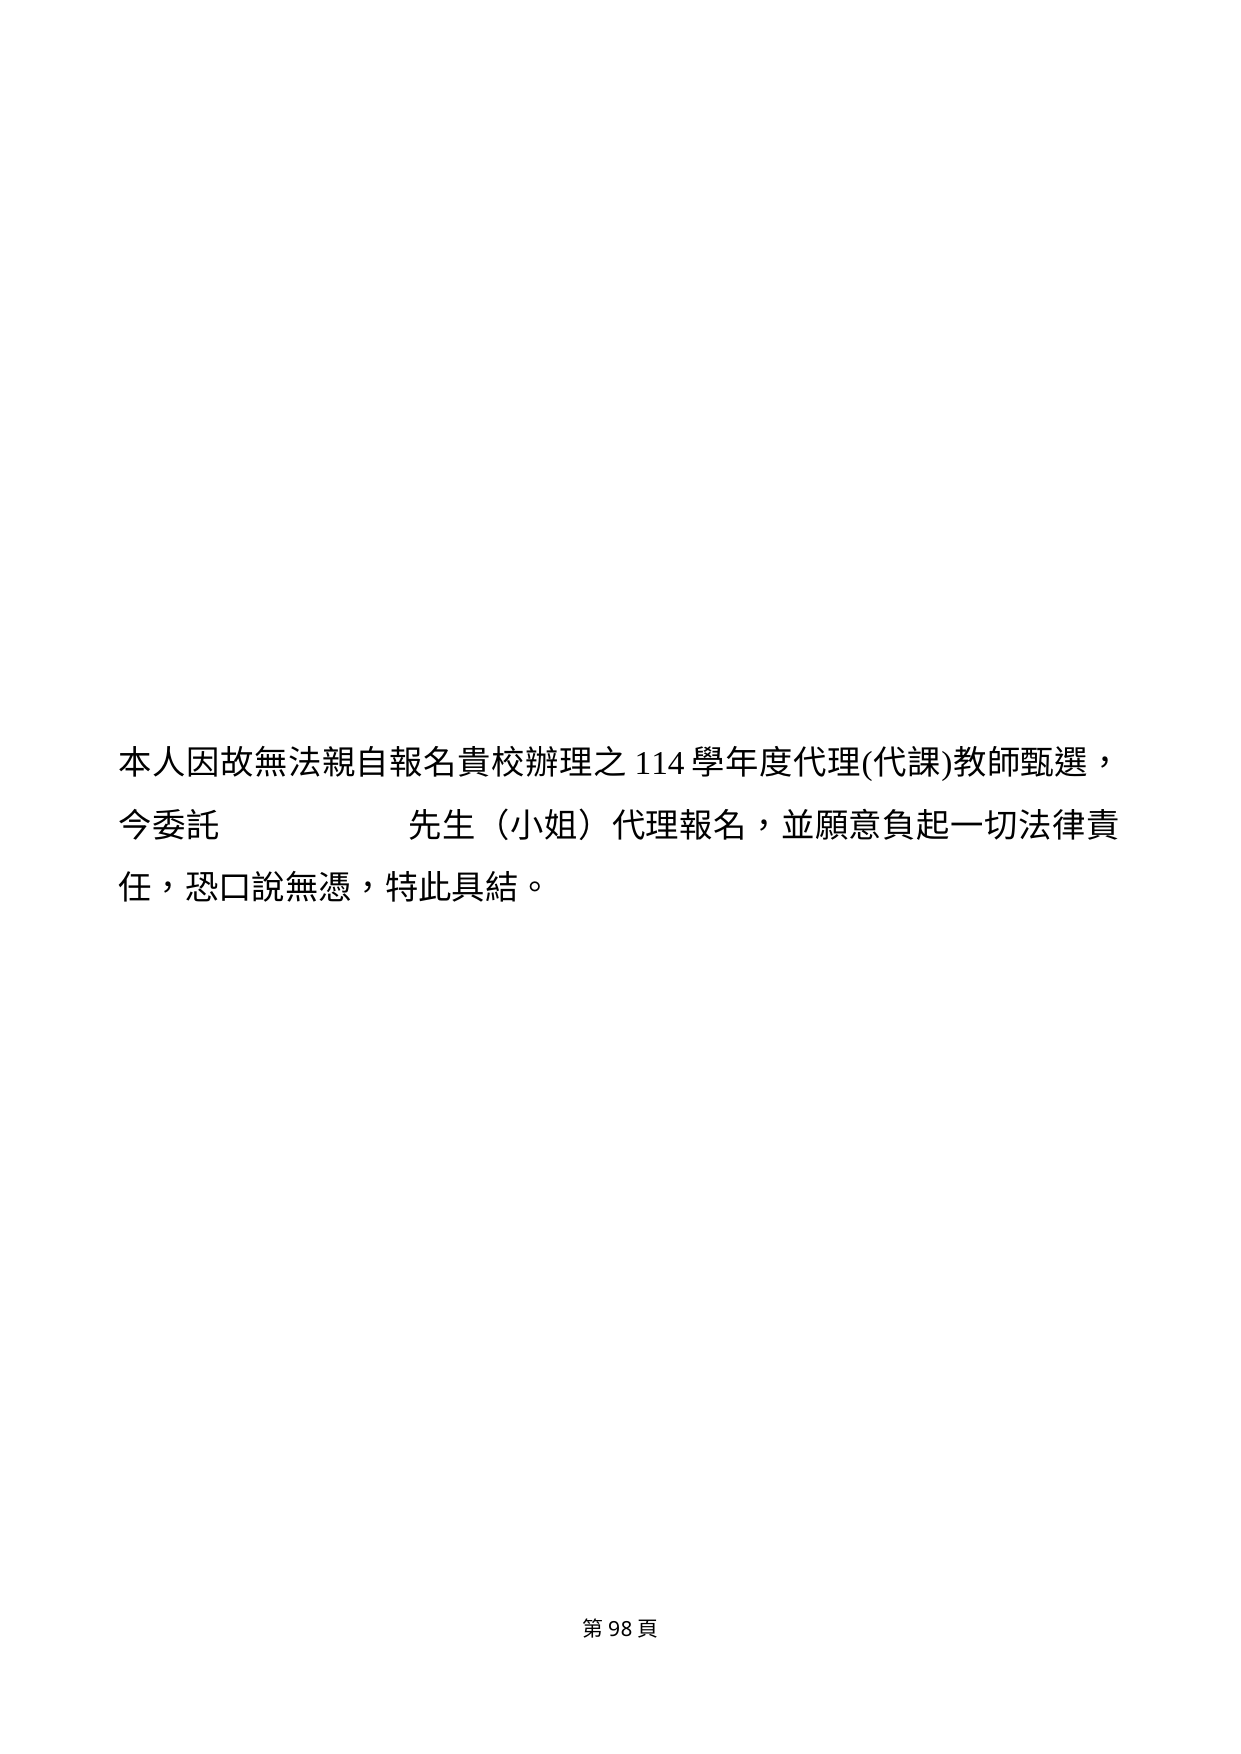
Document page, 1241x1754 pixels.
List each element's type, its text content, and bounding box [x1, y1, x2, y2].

text 本人因故無法親自報名貴校辦理之114學年度代理(代課)教師甄選，今委託 先生（小姐）代理報名，並願意負起一切法律責任，恐口說無憑，特此具結。 [118, 718, 1122, 906]
